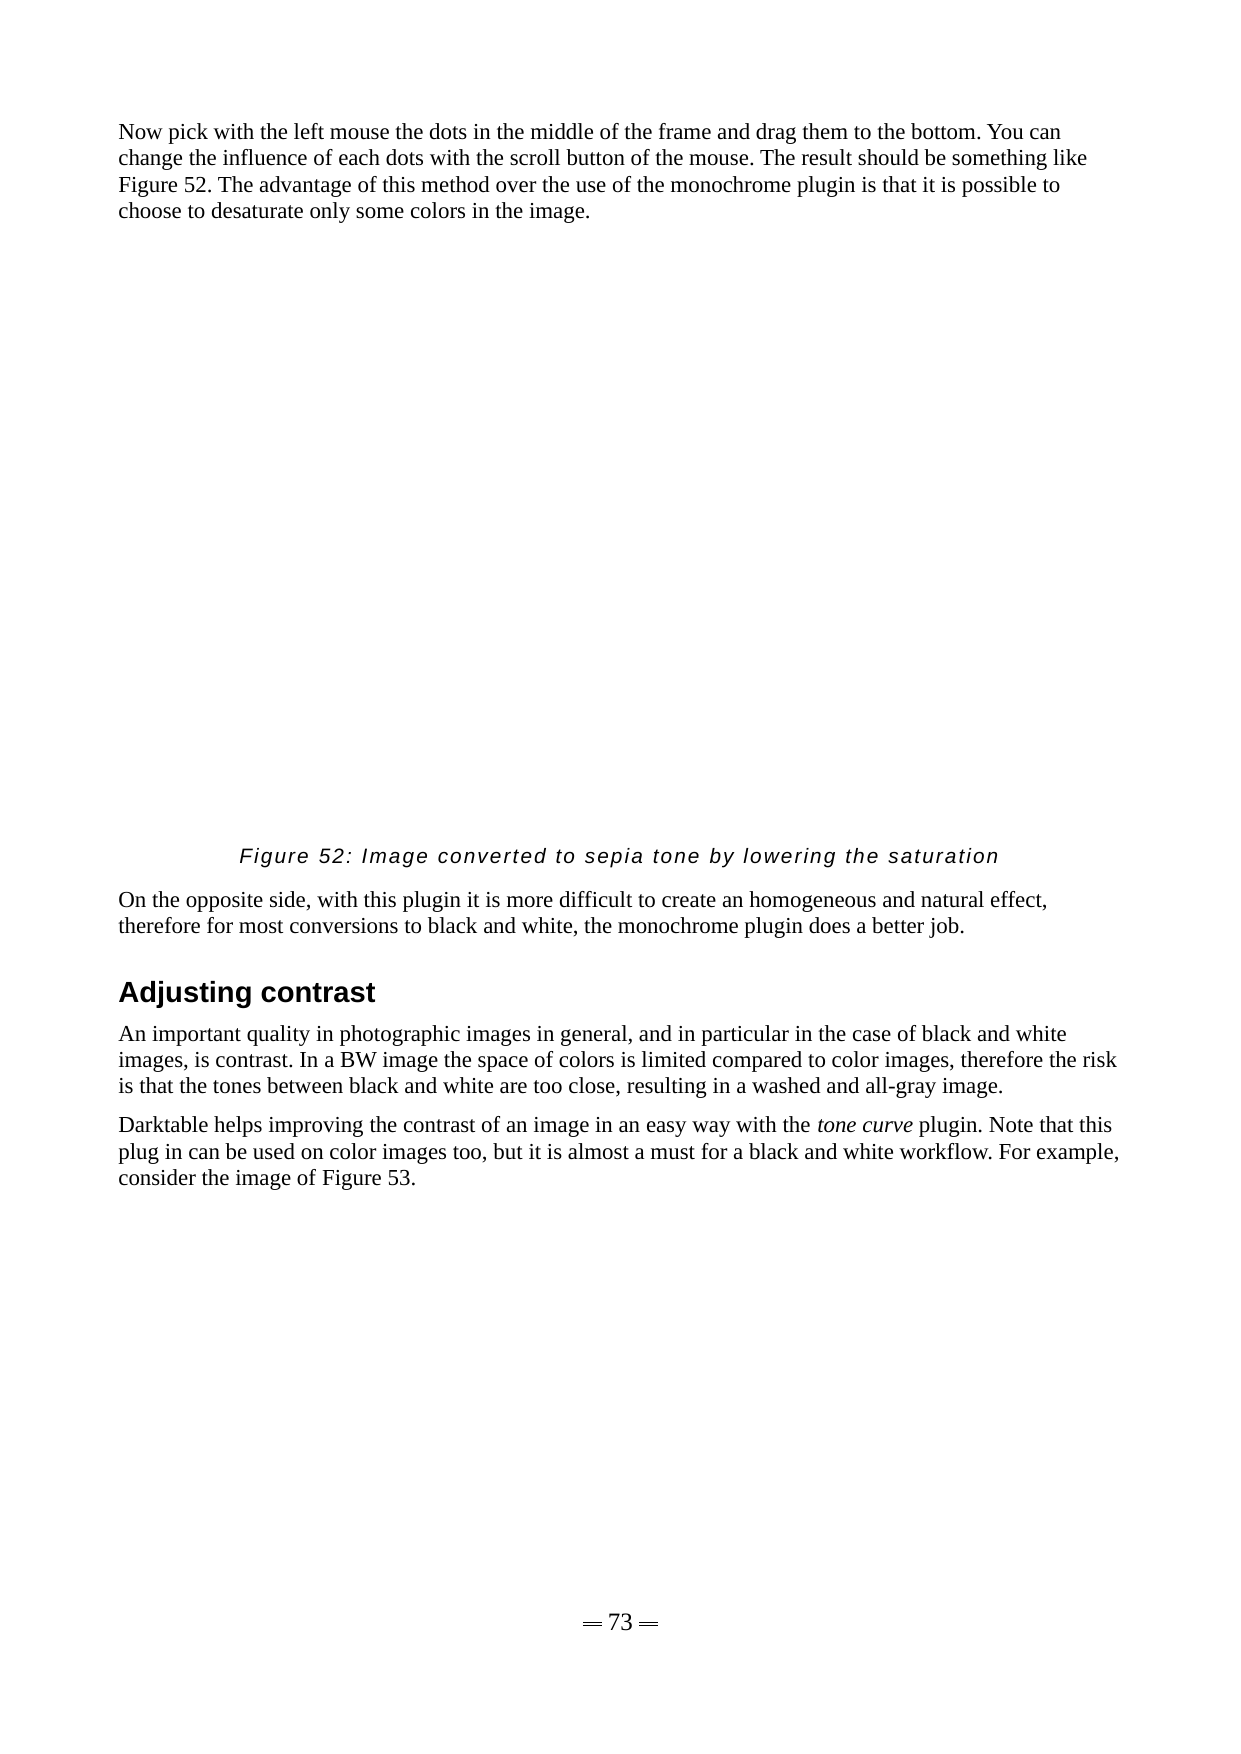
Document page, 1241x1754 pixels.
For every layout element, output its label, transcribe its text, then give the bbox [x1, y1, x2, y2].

text [118, 230, 1122, 242]
text Figure 52: Image converted to sepia tone by lowering the saturation [118, 242, 1122, 868]
text On the opposite side, with this plugin it is more difficult to create an homogeneous and natural effect, therefore for most conversions to black and white, the monochrome plugin does a better job. [118, 868, 1122, 938]
subtitle Adjusting contrast [118, 974, 1122, 1008]
text An important quality in photographic images in general, and in particular in the case of black and white images, is contrast. In a BW image the space of colors is limited compared to color images, therefore the risk is that the tones between black and white are too close, resulting in a washed and all-gray image. [118, 1020, 1122, 1099]
text Now pick with the left mouse the dots in the middle of the frame and drag them to the bottom. You can change the influence of each dots with the scroll button of the mouse. The result should be something like Figure 52. The advantage of this method over the use of the monochrome plugin is that it is possible to choose to desaturate only some colors in the image. [118, 118, 1122, 223]
text Darktable helps improving the contrast of an image in an easy way with the tone curve plugin. Note that this plug in can be used on color images too, but it is almost a must for a black and white workflow. For example, consider the image of Figure 53. [118, 1111, 1122, 1191]
